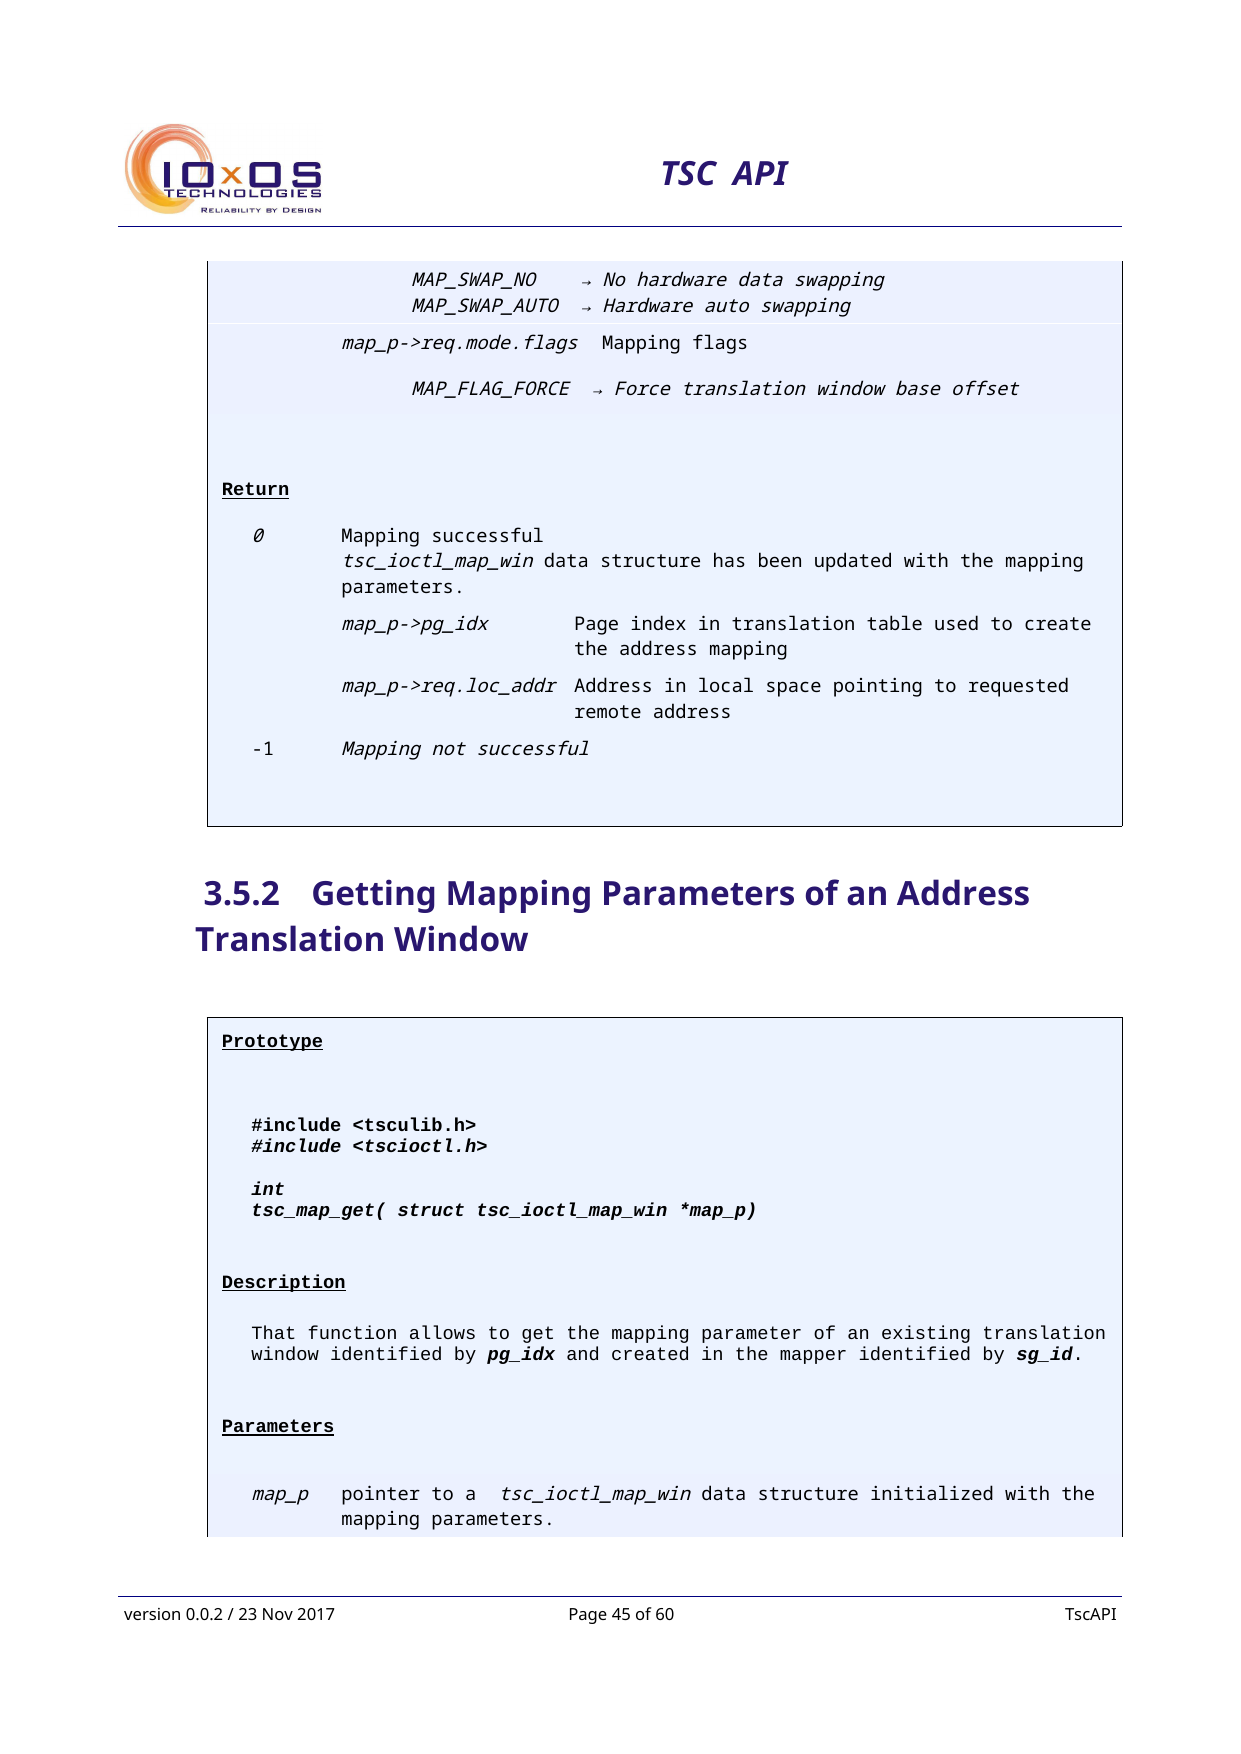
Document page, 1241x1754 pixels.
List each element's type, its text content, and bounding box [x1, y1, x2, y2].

table_header map_p [246, 1474, 335, 1537]
table_header 0 [246, 516, 335, 604]
table_cell [246, 261, 335, 323]
picture [123, 123, 323, 217]
table_cell [208, 261, 246, 323]
table_cell [208, 369, 246, 414]
subtitle Return [208, 465, 1122, 516]
text int [208, 1179, 1122, 1201]
text tsc_map_get( struct tsc_ioctl_map_win *map_p) [208, 1201, 1122, 1222]
text That function allows to get the mapping parameter of an existing translation window identified by pg_idx and created in the mapper identified by sg_id. [208, 1309, 1122, 1366]
table_cell MAP_FLAG_FORCE → Force translation window base offset [335, 369, 1122, 414]
table_cell map_p->req.mode.flags [335, 324, 596, 369]
table_header Mapping successful tsc_ioctl_map_win data structure has been updated with the mapping parameters. [335, 516, 1122, 604]
subtitle Parameters [208, 1402, 1122, 1438]
table_cell [208, 604, 246, 667]
table_cell [208, 667, 246, 729]
subtitle Description [208, 1258, 1122, 1309]
text #include <tsculib.h> [208, 1101, 1122, 1137]
text #include <tscioctl.h> [208, 1137, 1122, 1158]
table_cell map_p->req.loc_addr [335, 667, 568, 729]
subtitle Getting Mapping Parameters of an Address Translation Window [195, 870, 1122, 961]
table_cell map_p->pg_idx [335, 604, 568, 667]
table_header [208, 1474, 246, 1537]
table_cell Mapping flags [596, 324, 1122, 369]
table_cell Page index in translation table used to create the address mapping [568, 604, 1122, 667]
table_cell -1 [246, 729, 335, 775]
table_cell [246, 324, 335, 369]
text Prototype [208, 1018, 1122, 1050]
table_cell [208, 729, 246, 775]
table_header [208, 516, 246, 604]
table_cell Address in local space pointing to requested remote address [568, 667, 1122, 729]
table_cell [208, 324, 246, 369]
table_cell MAP_SWAP_NO → No hardware data swapping MAP_SWAP_AUTO → Hardware auto swapping [335, 261, 1122, 323]
table_cell [246, 604, 335, 667]
table_header pointer to a tsc_ioctl_map_win data structure initialized with the mapping parameters. [335, 1474, 1122, 1537]
table_cell [246, 667, 335, 729]
table_cell [246, 369, 335, 414]
table_cell Mapping not successful [335, 729, 1122, 775]
